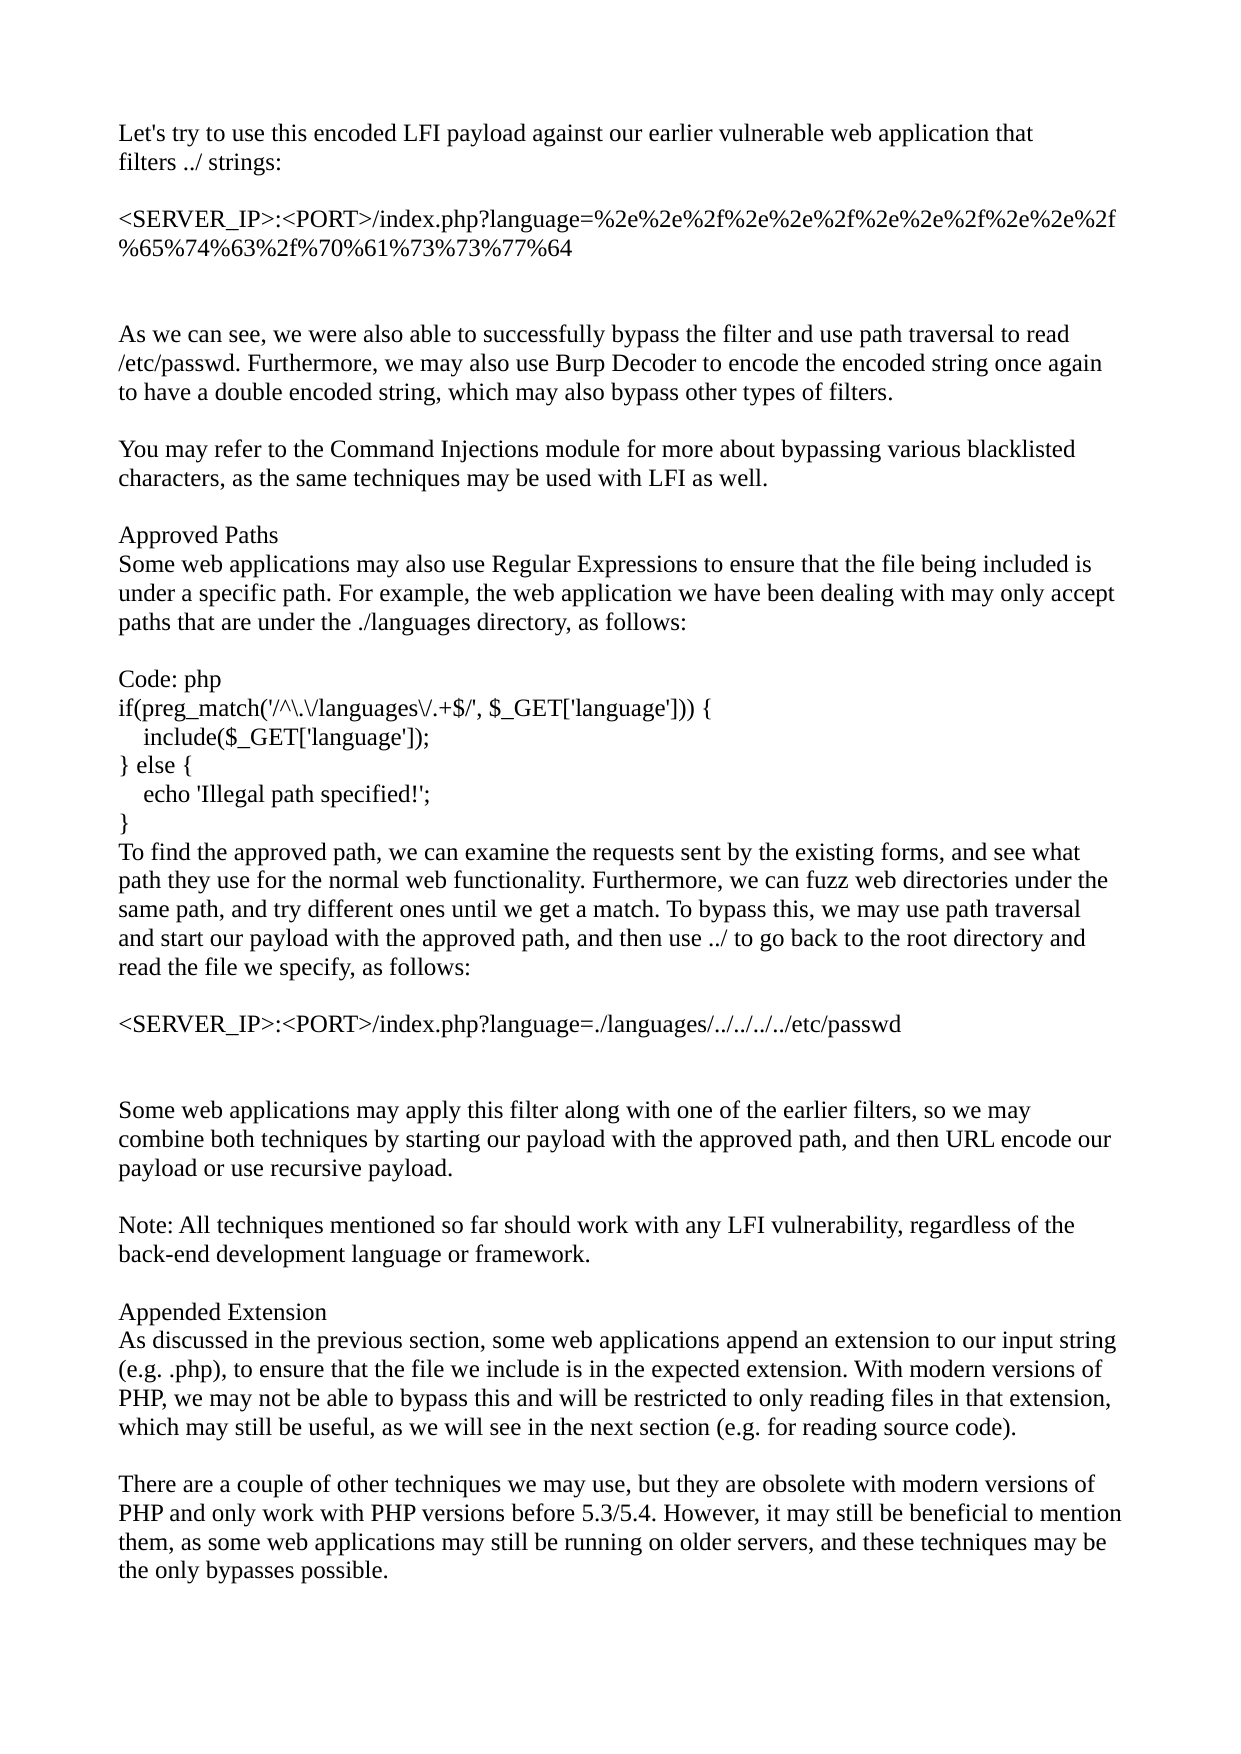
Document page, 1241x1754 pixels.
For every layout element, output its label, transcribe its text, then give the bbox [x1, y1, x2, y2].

text } [118, 808, 1122, 837]
text Approved Paths [118, 521, 1122, 549]
text Code: php [118, 664, 1122, 693]
text Some web applications may apply this filter along with one of the earlier filters, so we may combine both techniques by starting our payload with the approved path, and then URL encode our payload or use recursive payload. [118, 1096, 1122, 1182]
text <SERVER_IP>:<PORT>/index.php?language=%2e%2e%2f%2e%2e%2f%2e%2e%2f%2e%2e%2f%65%74%63%2f%70%61%73%73%77%64 [118, 204, 1122, 262]
text Note: All techniques mentioned so far should work with any LFI vulnerability, regardless of the back-end development language or framework. [118, 1211, 1122, 1268]
text Let's try to use this encoded LFI payload against our earlier vulnerable web application that filters ../ strings: [118, 118, 1122, 176]
text } else { [118, 751, 1122, 779]
text if(preg_match('/^\.\/languages\/.+$/', $_GET['language'])) { [118, 693, 1122, 722]
text Some web applications may also use Regular Expressions to ensure that the file being included is under a specific path. For example, the web application we have been dealing with may only accept paths that are under the ./languages directory, as follows: [118, 549, 1122, 636]
text There are a couple of other techniques we may use, but they are obsolete with modern versions of PHP and only work with PHP versions before 5.3/5.4. However, it may still be beneficial to mention them, as some web applications may still be running on older servers, and these techniques may be the only bypasses possible. [118, 1469, 1122, 1584]
text As discussed in the previous section, some web applications append an extension to our input string (e.g. .php), to ensure that the file we include is in the expected extension. With modern versions of PHP, we may not be able to bypass this and will be restricted to only reading files in that extension, which may still be useful, as we will see in the next section (e.g. for reading source code). [118, 1326, 1122, 1441]
text You may refer to the Command Injections module for more about bypassing various blacklisted characters, as the same techniques may be used with LFI as well. [118, 434, 1122, 492]
text echo 'Illegal path specified!'; [118, 779, 1122, 808]
text To find the approved path, we can examine the requests sent by the existing forms, and see what path they use for the normal web functionality. Furthermore, we can fuzz web directories under the same path, and try different ones until we get a match. To bypass this, we may use path traversal and start our payload with the approved path, and then use ../ to go back to the root directory and read the file we specify, as follows: [118, 837, 1122, 981]
text Appended Extension [118, 1297, 1122, 1326]
text include($_GET['language']); [118, 722, 1122, 751]
text <SERVER_IP>:<PORT>/index.php?language=./languages/../../../../etc/passwd [118, 1009, 1122, 1038]
text As we can see, we were also able to successfully bypass the filter and use path traversal to read /etc/passwd. Furthermore, we may also use Burp Decoder to encode the encoded string once again to have a double encoded string, which may also bypass other types of filters. [118, 319, 1122, 406]
